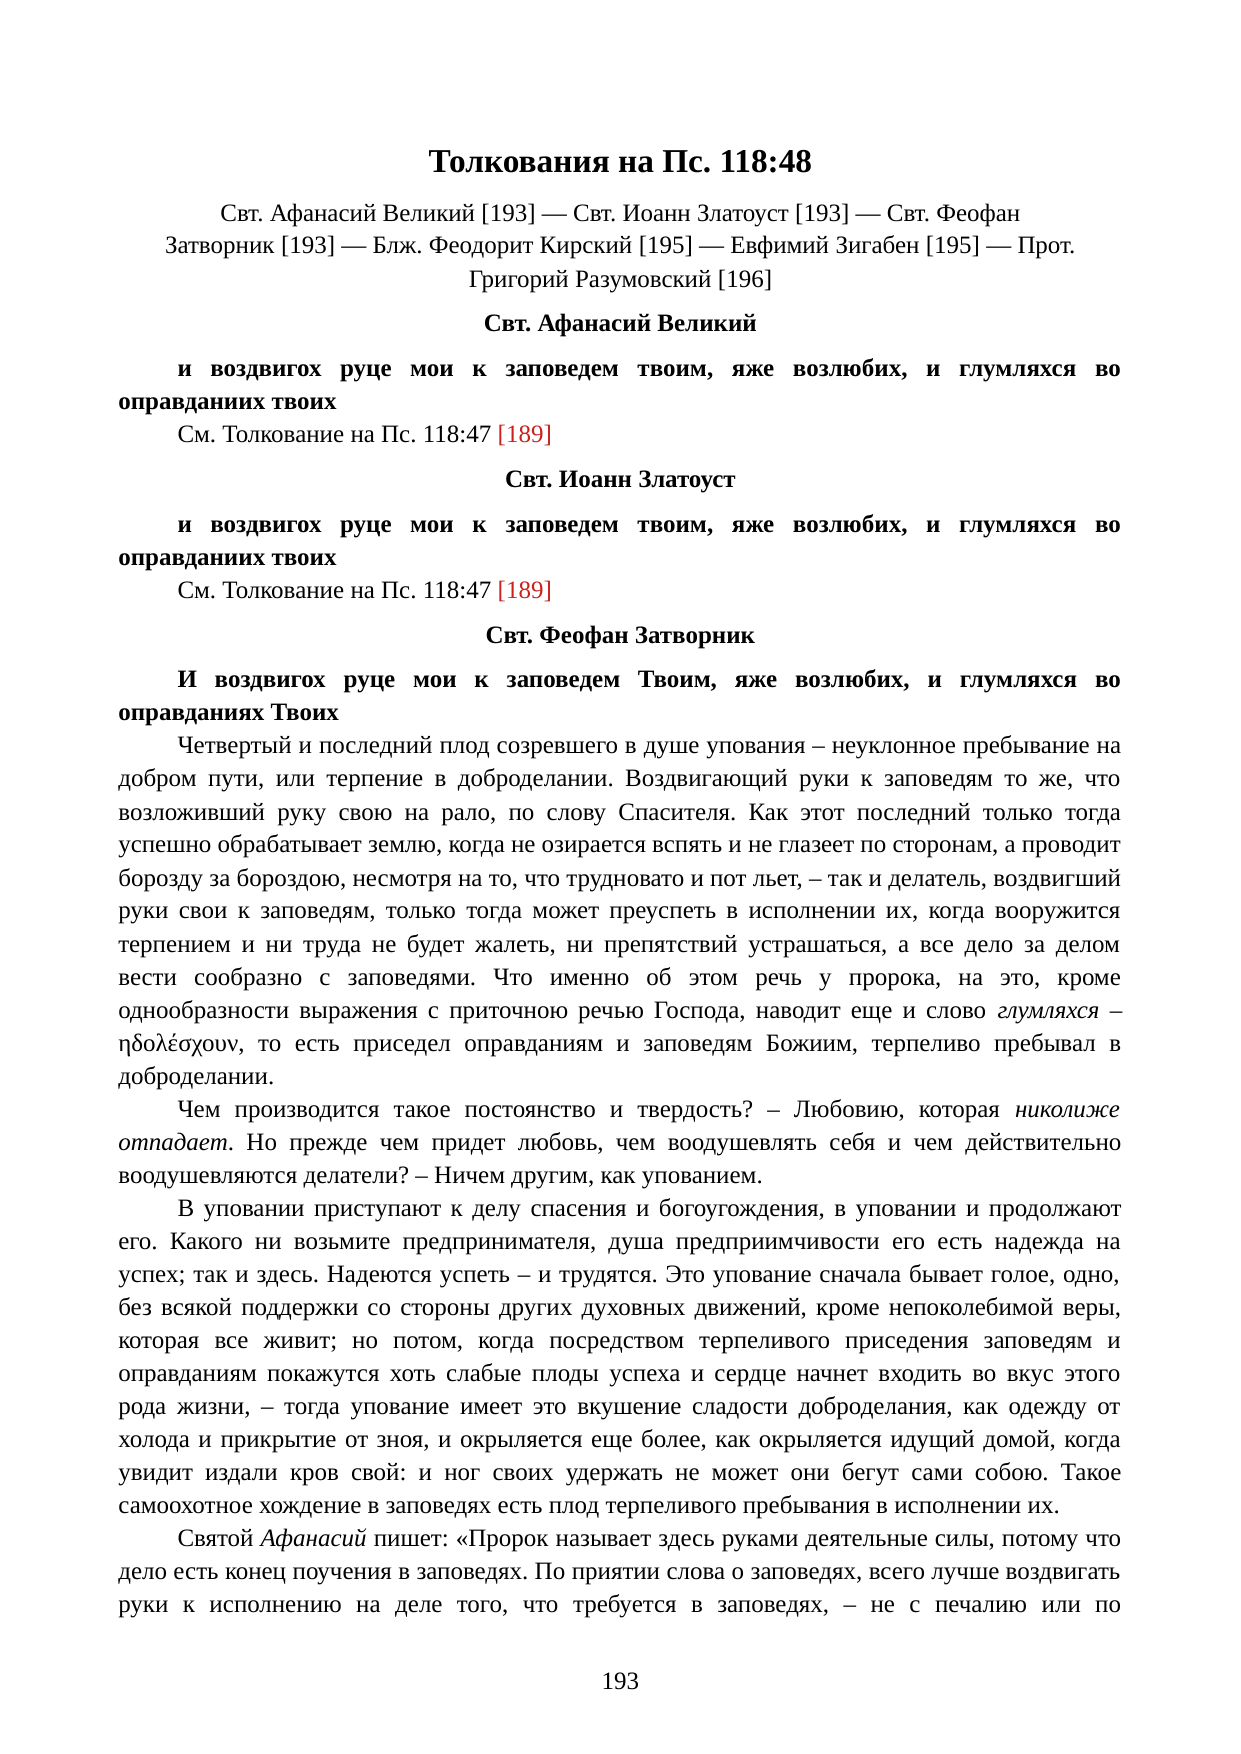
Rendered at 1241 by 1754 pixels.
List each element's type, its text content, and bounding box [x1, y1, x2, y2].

subtitle Свт. Иоанн Златоуст [118, 464, 1122, 493]
text Свт. Афанасий Великий [193] — Свт. Иоанн Златоуст [193] — Свт. Феофан Затворник [193] — Блж. Феодорит Кирский [195] — Евфимий Зигабен [195] — Прот. Григорий Разумовский [196] [118, 198, 1122, 292]
text И воздвигох руце мои к заповедем Твоим, яже возлюбих, и глумляхся во оправданиях Твоих [118, 664, 1122, 726]
text Чем производится такое постоянство и твердость? – Любовию, которая николиже отпадает. Но прежде чем придет любовь, чем воодушевлять себя и чем действительно воодушевляются делатели? – Ничем другим, как упованием. [118, 1094, 1122, 1188]
text См. Толкование на Пс. 118:47 [189] [118, 419, 1122, 448]
subtitle Толкования на Пс. 118:48 [118, 142, 1122, 180]
subtitle Свт. Афанасий Великий [118, 308, 1122, 337]
text Четвертый и последний плод созревшего в душе упования – неуклонное пребывание на добром пути, или терпение в доброделании. Воздвигающий руки к заповедям то же, что возложивший руку свою на рало, по слову Спасителя. Как этот последний только тогда успешно обрабатывает землю, когда не озирается вспять и не глазеет по сторонам, а проводит борозду за бороздою, несмотря на то, что трудновато и пот льет, – так и делатель, воздвигший руки свои к заповедям, только тогда может преуспеть в исполнении их, когда вооружится терпением и ни труда не будет жалеть, ни препятствий устрашаться, а все дело за делом вести сообразно с заповедями. Что именно об этом речь у пророка, на это, кроме однообразности выражения с приточною речью Господа, наводит еще и слово глумляхся – ηδολέσχουν, то есть приседел оправданиям и заповедям Божиим, терпеливо пребывал в доброделании. [118, 731, 1122, 1089]
text Святой Афанасий пишет: «Пророк называет здесь руками деятельные силы, потому что дело есть конец поучения в заповедях. По приятии слова о заповедях, всего лучше воздвигать руки к исполнению на деле того, что требуется в заповедях, – не с печалию или по [118, 1523, 1122, 1618]
text См. Толкование на Пс. 118:47 [189] [118, 575, 1122, 604]
text В уповании приступают к делу спасения и богоугождения, в уповании и продолжают его. Какого ни возьмите предпринимателя, душа предприимчивости его есть надежда на успех; так и здесь. Надеются успеть – и трудятся. Это упование сначала бывает голое, одно, без всякой поддержки со стороны других духовных движений, кроме непоколебимой веры, которая все живит; но потом, когда посредством терпеливого приседения заповедям и оправданиям покажутся хоть слабые плоды успеха и сердце начнет входить во вкус этого рода жизни, – тогда упование имеет это вкушение сладости доброделания, как одежду от холода и прикрытие от зноя, и окрыляется еще более, как окрыляется идущий домой, когда увидит издали кров свой: и ног своих удержать не может они бегут сами собою. Такое самоохотное хождение в заповедях есть плод терпеливого пребывания в исполнении их. [118, 1193, 1122, 1519]
text и воздвигох руце мои к заповедем твоим, яже возлюбих, и глумляхся во оправданиих твоих [118, 353, 1122, 415]
text и воздвигох руце мои к заповедем твоим, яже возлюбих, и глумляхся во оправданиих твоих [118, 509, 1122, 571]
subtitle Свт. Феофан Затворник [118, 620, 1122, 648]
